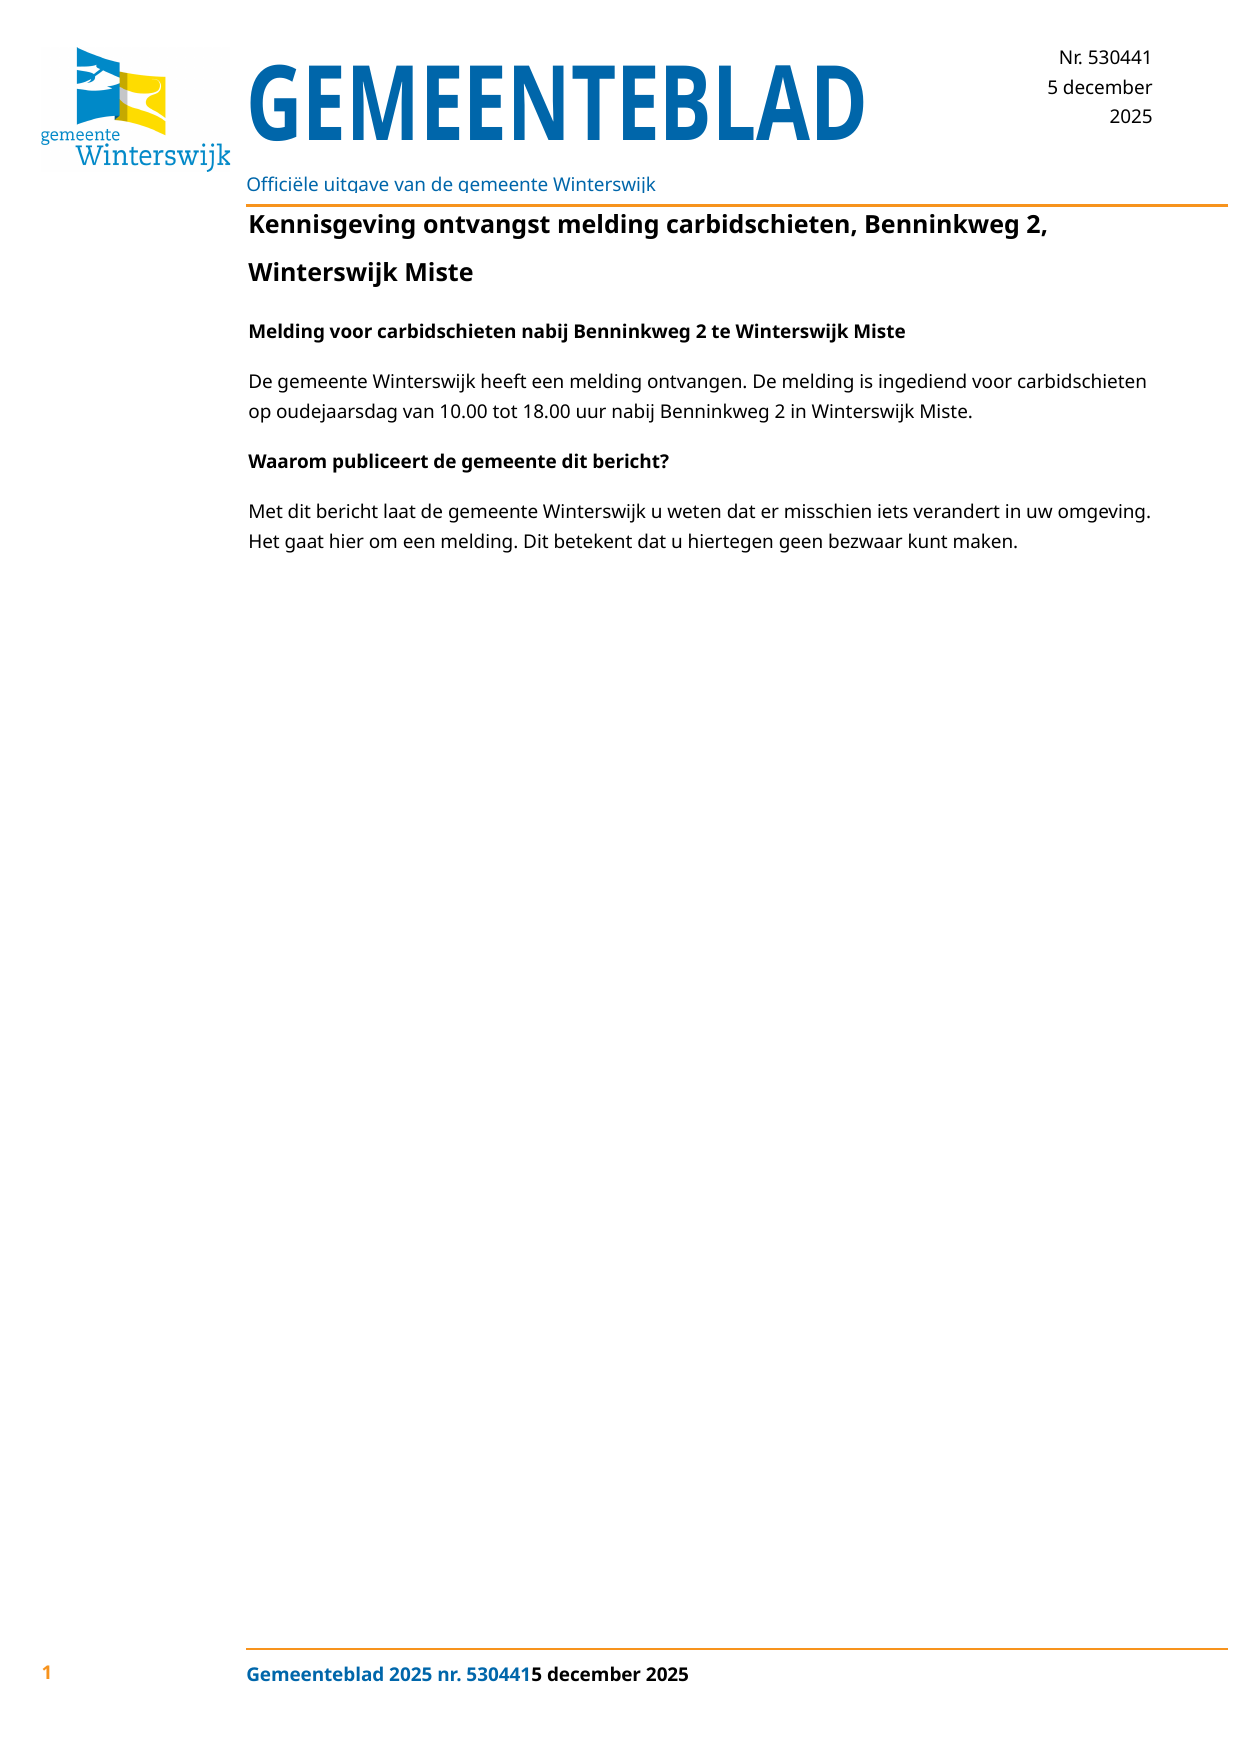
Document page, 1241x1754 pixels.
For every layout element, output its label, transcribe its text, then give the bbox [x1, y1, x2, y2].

text Kennisgeving ontvangst melding carbidschieten, Benninkweg 2, Winterswijk Miste [248, 207, 1152, 288]
picture [41, 47, 231, 172]
picture [225, 153, 231, 162]
text Met dit bericht laat de gemeente Winterswijk u weten dat er misschien iets verandert in uw omgeving. Het gaat hier om een melding. Dit betekent dat u hiertegen geen bezwaar kunt maken. [248, 499, 1152, 554]
text Melding voor carbidschieten nabij Benninkweg 2 te Winterswijk Miste [248, 318, 1152, 344]
text De gemeente Winterswijk heeft een melding ontvangen. De melding is ingediend voor carbidschieten op oudejaarsdag van 10.00 tot 18.00 uur nabij Benninkweg 2 in Winterswijk Miste. [248, 368, 1152, 424]
text Waarom publiceert de gemeente dit bericht? [248, 448, 1152, 474]
